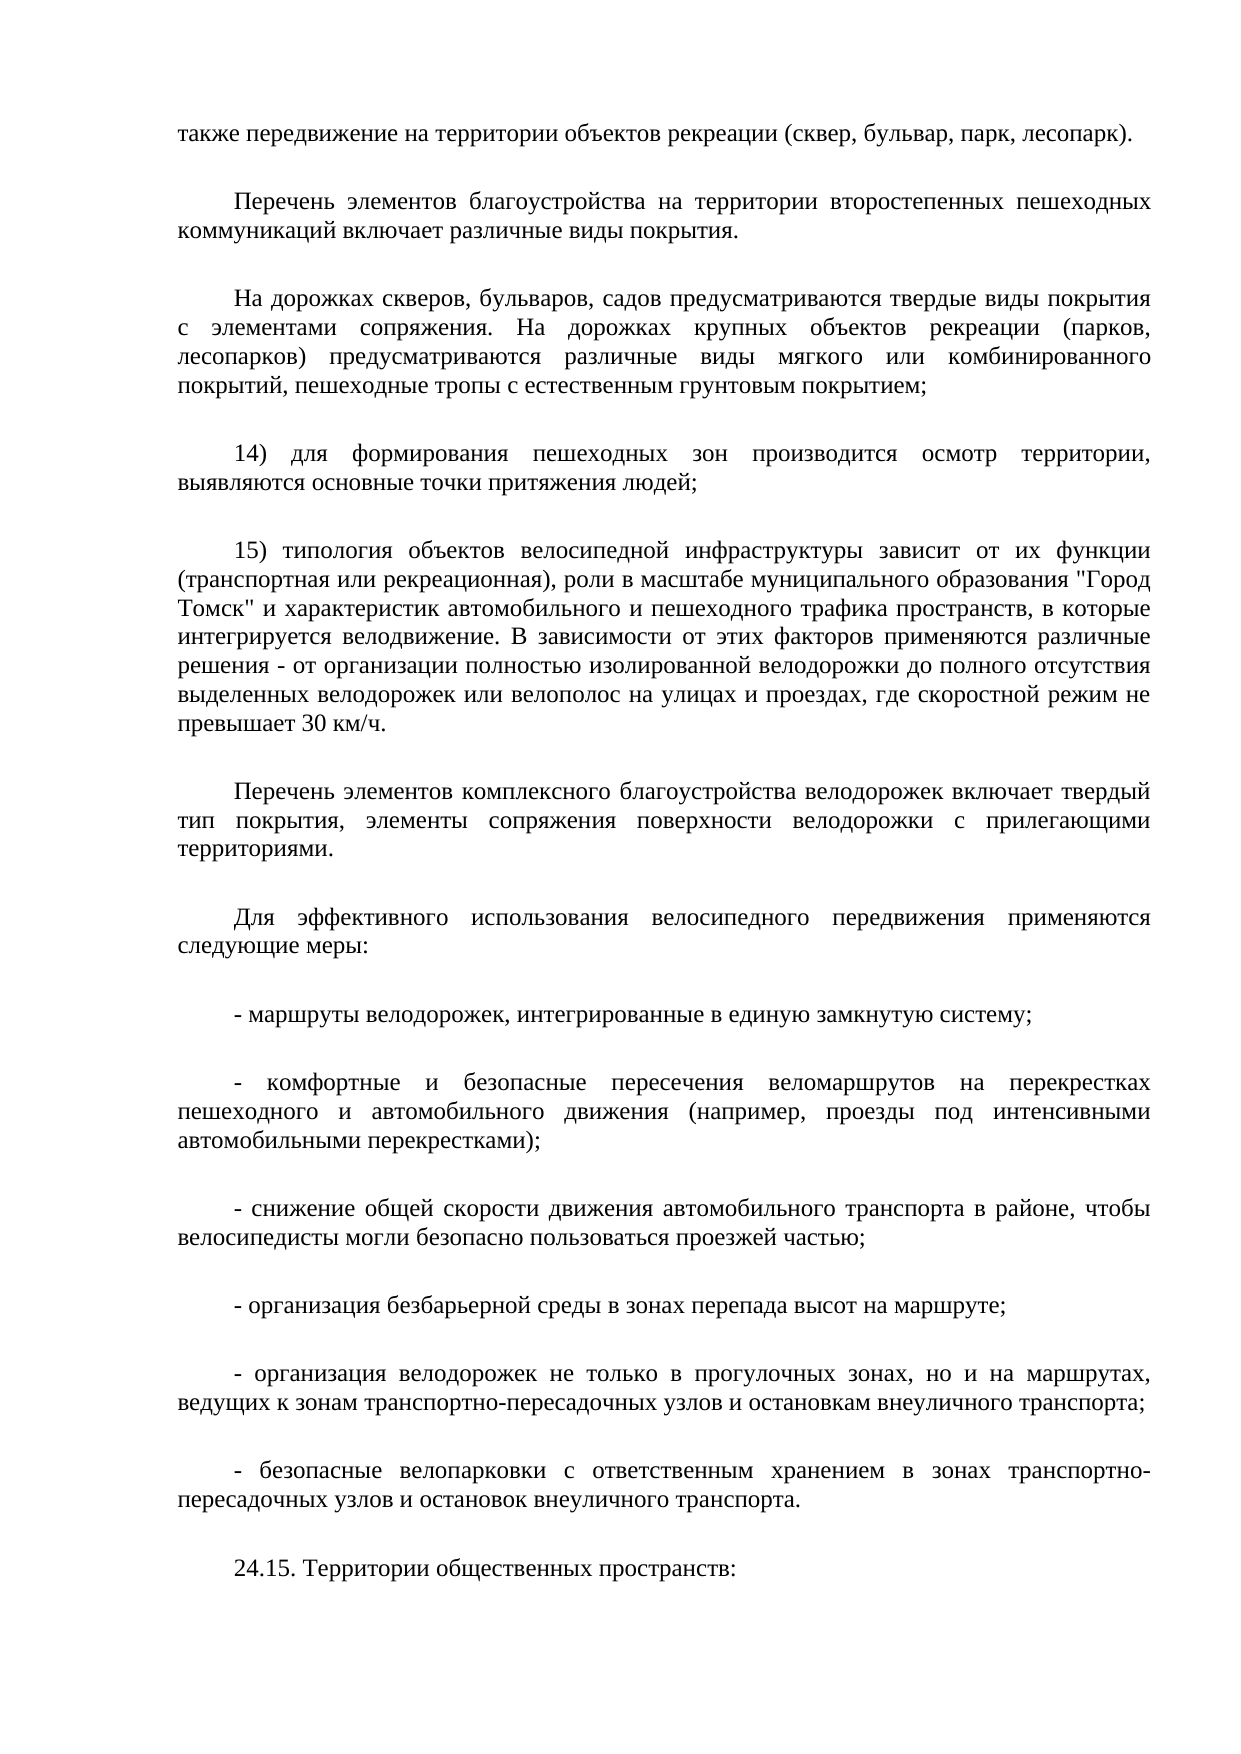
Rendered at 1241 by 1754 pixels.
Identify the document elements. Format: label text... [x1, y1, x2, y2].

text Перечень элементов благоустройства на территории второстепенных пешеходных коммуникаций включает различные виды покрытия. [177, 186, 1152, 244]
text 24.15. Территории общественных пространств: [177, 1553, 1152, 1581]
text Для эффективного использования велосипедного передвижения применяются следующие меры: [177, 902, 1152, 959]
text На дорожках скверов, бульваров, садов предусматриваются твердые виды покрытия с элементами сопряжения. На дорожках крупных объектов рекреации (парков, лесопарков) предусматриваются различные виды мягкого или комбинированного покрытий, пешеходные тропы с естественным грунтовым покрытием; [177, 283, 1152, 398]
text также передвижение на территории объектов рекреации (сквер, бульвар, парк, лесопарк). [177, 118, 1152, 147]
text 15) типология объектов велосипедной инфраструктуры зависит от их функции (транспортная или рекреационная), роли в масштабе муниципального образования "Город Томск" и характеристик автомобильного и пешеходного трафика пространств, в которые интегрируется велодвижение. В зависимости от этих факторов применяются различные решения - от организации полностью изолированной велодорожки до полного отсутствия выделенных велодорожек или велополос на улицах и проездах, где скоростной режим не превышает 30 км/ч. [177, 535, 1152, 736]
text - организация безбарьерной среды в зонах перепада высот на маршруте; [177, 1290, 1152, 1319]
text - маршруты велодорожек, интегрированные в единую замкнутую систему; [177, 999, 1152, 1028]
text - организация велодорожек не только в прогулочных зонах, но и на маршрутах, ведущих к зонам транспортно-пересадочных узлов и остановкам внеуличного транспорта; [177, 1358, 1152, 1416]
text 14) для формирования пешеходных зон производится осмотр территории, выявляются основные точки притяжения людей; [177, 438, 1152, 496]
text - комфортные и безопасные пересечения веломаршрутов на перекрестках пешеходного и автомобильного движения (например, проезды под интенсивными автомобильными перекрестками); [177, 1067, 1152, 1153]
text - снижение общей скорости движения автомобильного транспорта в районе, чтобы велосипедисты могли безопасно пользоваться проезжей частью; [177, 1193, 1152, 1251]
text - безопасные велопарковки с ответственным хранением в зонах транспортно-пересадочных узлов и остановок внеуличного транспорта. [177, 1456, 1152, 1513]
text Перечень элементов комплексного благоустройства велодорожек включает твердый тип покрытия, элементы сопряжения поверхности велодорожки с прилегающими территориями. [177, 776, 1152, 862]
